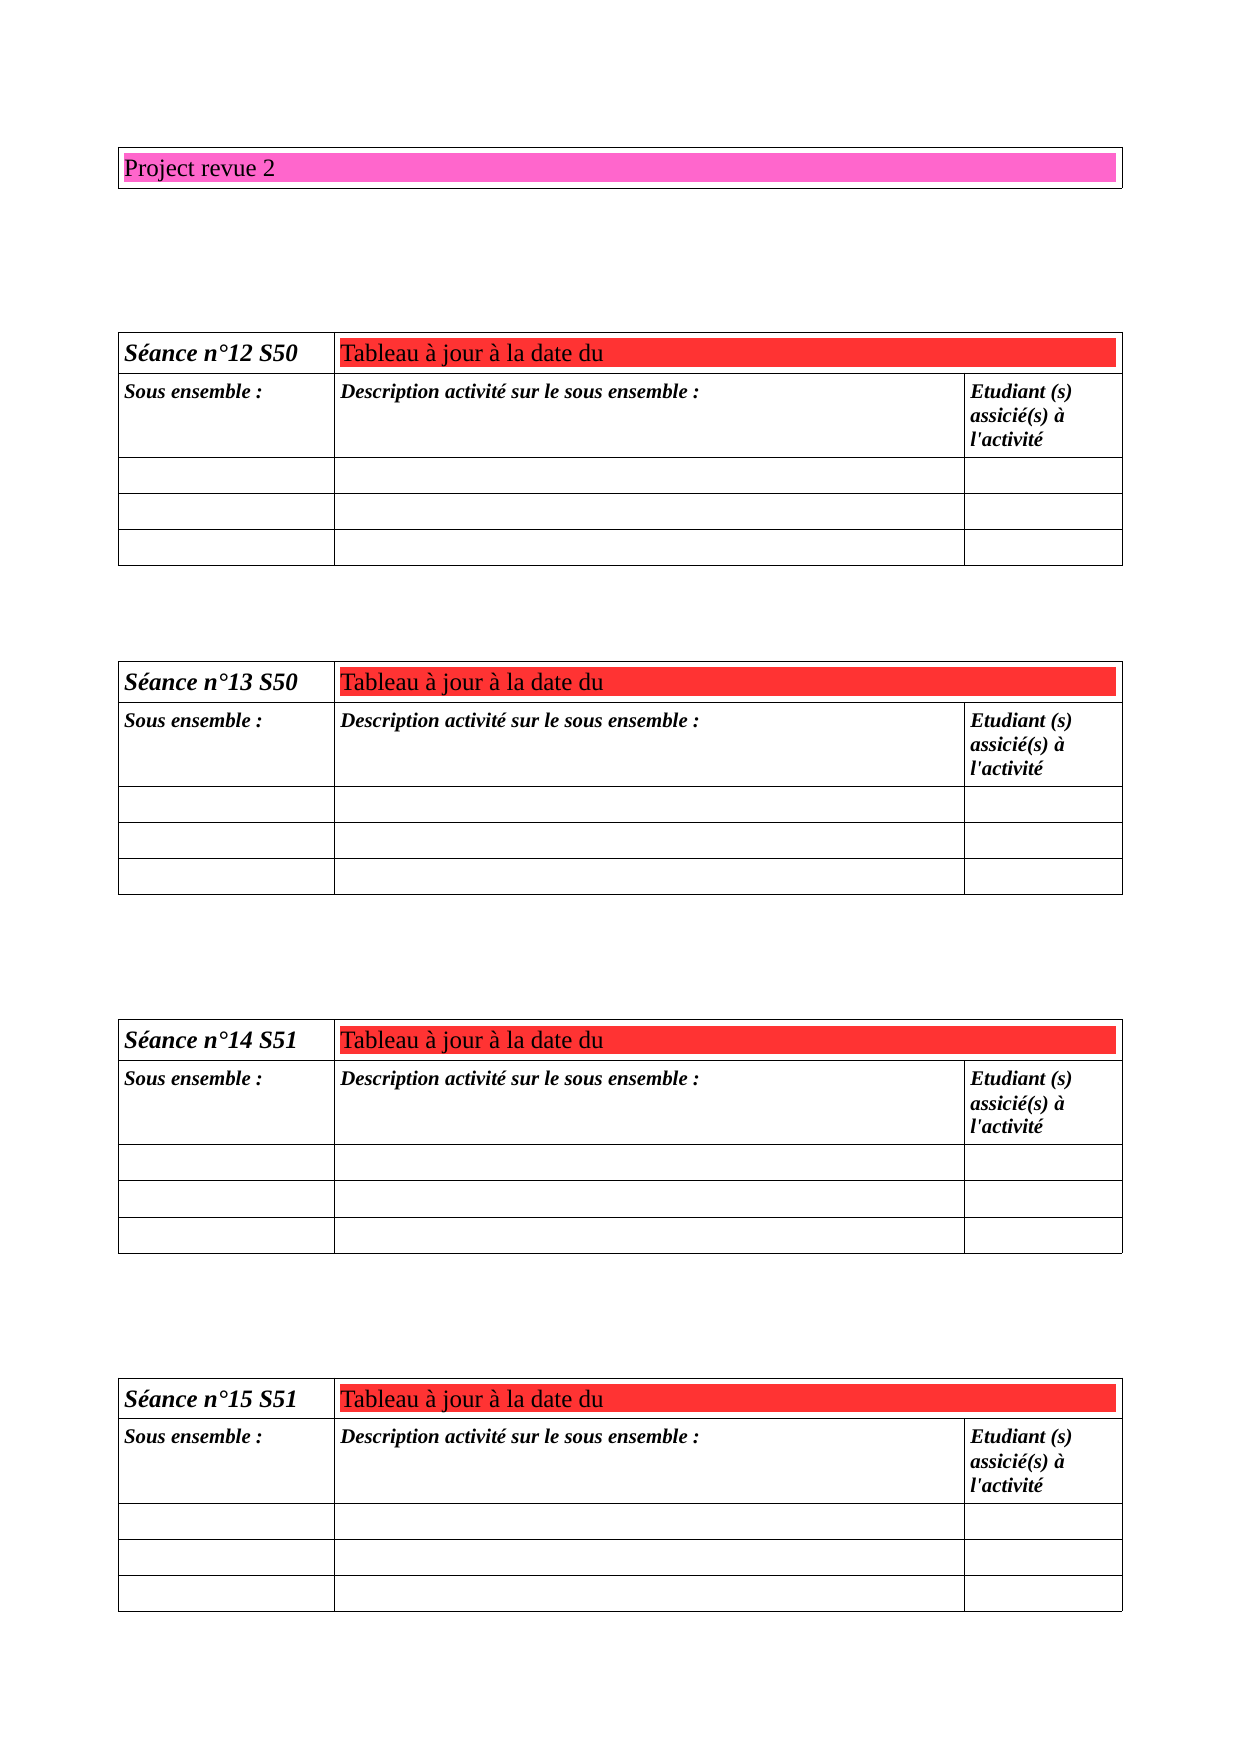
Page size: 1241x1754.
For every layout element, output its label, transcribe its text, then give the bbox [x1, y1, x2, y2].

table_header Séance n°15 S51 [119, 1379, 334, 1418]
table_cell [335, 458, 964, 493]
table_cell [335, 787, 964, 822]
table_cell Description activité sur le sous ensemble : [335, 703, 964, 786]
table_cell [335, 1218, 964, 1252]
table_cell [119, 458, 334, 493]
table_cell [119, 530, 334, 565]
table_cell Etudiant (s) assicié(s) à l'activité [965, 1419, 1122, 1502]
table_cell Etudiant (s) assicié(s) à l'activité [965, 703, 1122, 786]
table_header Séance n°14 S51 [119, 1020, 334, 1060]
table_header Tableau à jour à la date du [335, 1020, 1122, 1060]
table_cell Description activité sur le sous ensemble : [335, 1419, 964, 1502]
table_header Séance n°12 S50 [119, 333, 334, 373]
table_cell Sous ensemble : [119, 374, 334, 457]
table_cell [335, 1145, 964, 1180]
table_cell [965, 1540, 1122, 1574]
table_cell [119, 823, 334, 858]
table_cell Sous ensemble : [119, 1061, 334, 1144]
table_cell [965, 1504, 1122, 1538]
table_cell [119, 1540, 334, 1574]
table_cell [965, 1218, 1122, 1252]
table_cell [965, 1181, 1122, 1216]
table_cell [965, 1145, 1122, 1180]
table_cell [119, 1145, 334, 1180]
table_cell [119, 859, 334, 894]
table_cell [119, 494, 334, 529]
table_header Tableau à jour à la date du [335, 1379, 1122, 1418]
table_cell Description activité sur le sous ensemble : [335, 374, 964, 457]
table_header Séance n°13 S50 [119, 662, 334, 702]
table_cell [335, 1540, 964, 1574]
table_cell [119, 1504, 334, 1538]
table_cell [965, 494, 1122, 529]
table_header Tableau à jour à la date du [335, 333, 1122, 373]
table_cell [119, 1181, 334, 1216]
table_cell [965, 458, 1122, 493]
table_cell Sous ensemble : [119, 1419, 334, 1502]
table_cell [335, 1181, 964, 1216]
table_header Project revue 2 [119, 148, 1122, 188]
table_cell [335, 1504, 964, 1538]
table_cell [965, 859, 1122, 894]
table_cell [335, 1576, 964, 1611]
table_cell Etudiant (s) assicié(s) à l'activité [965, 1061, 1122, 1144]
table_cell [119, 787, 334, 822]
table_cell [335, 823, 964, 858]
table_cell [335, 859, 964, 894]
table_cell Etudiant (s) assicié(s) à l'activité [965, 374, 1122, 457]
table_header Tableau à jour à la date du [335, 662, 1122, 702]
table_cell [965, 530, 1122, 565]
table_cell [119, 1218, 334, 1252]
table_cell [119, 1576, 334, 1611]
table_cell [335, 494, 964, 529]
table_cell [965, 787, 1122, 822]
table_cell [335, 530, 964, 565]
table_cell [965, 1576, 1122, 1611]
table_cell [965, 823, 1122, 858]
table_cell Description activité sur le sous ensemble : [335, 1061, 964, 1144]
table_cell Sous ensemble : [119, 703, 334, 786]
